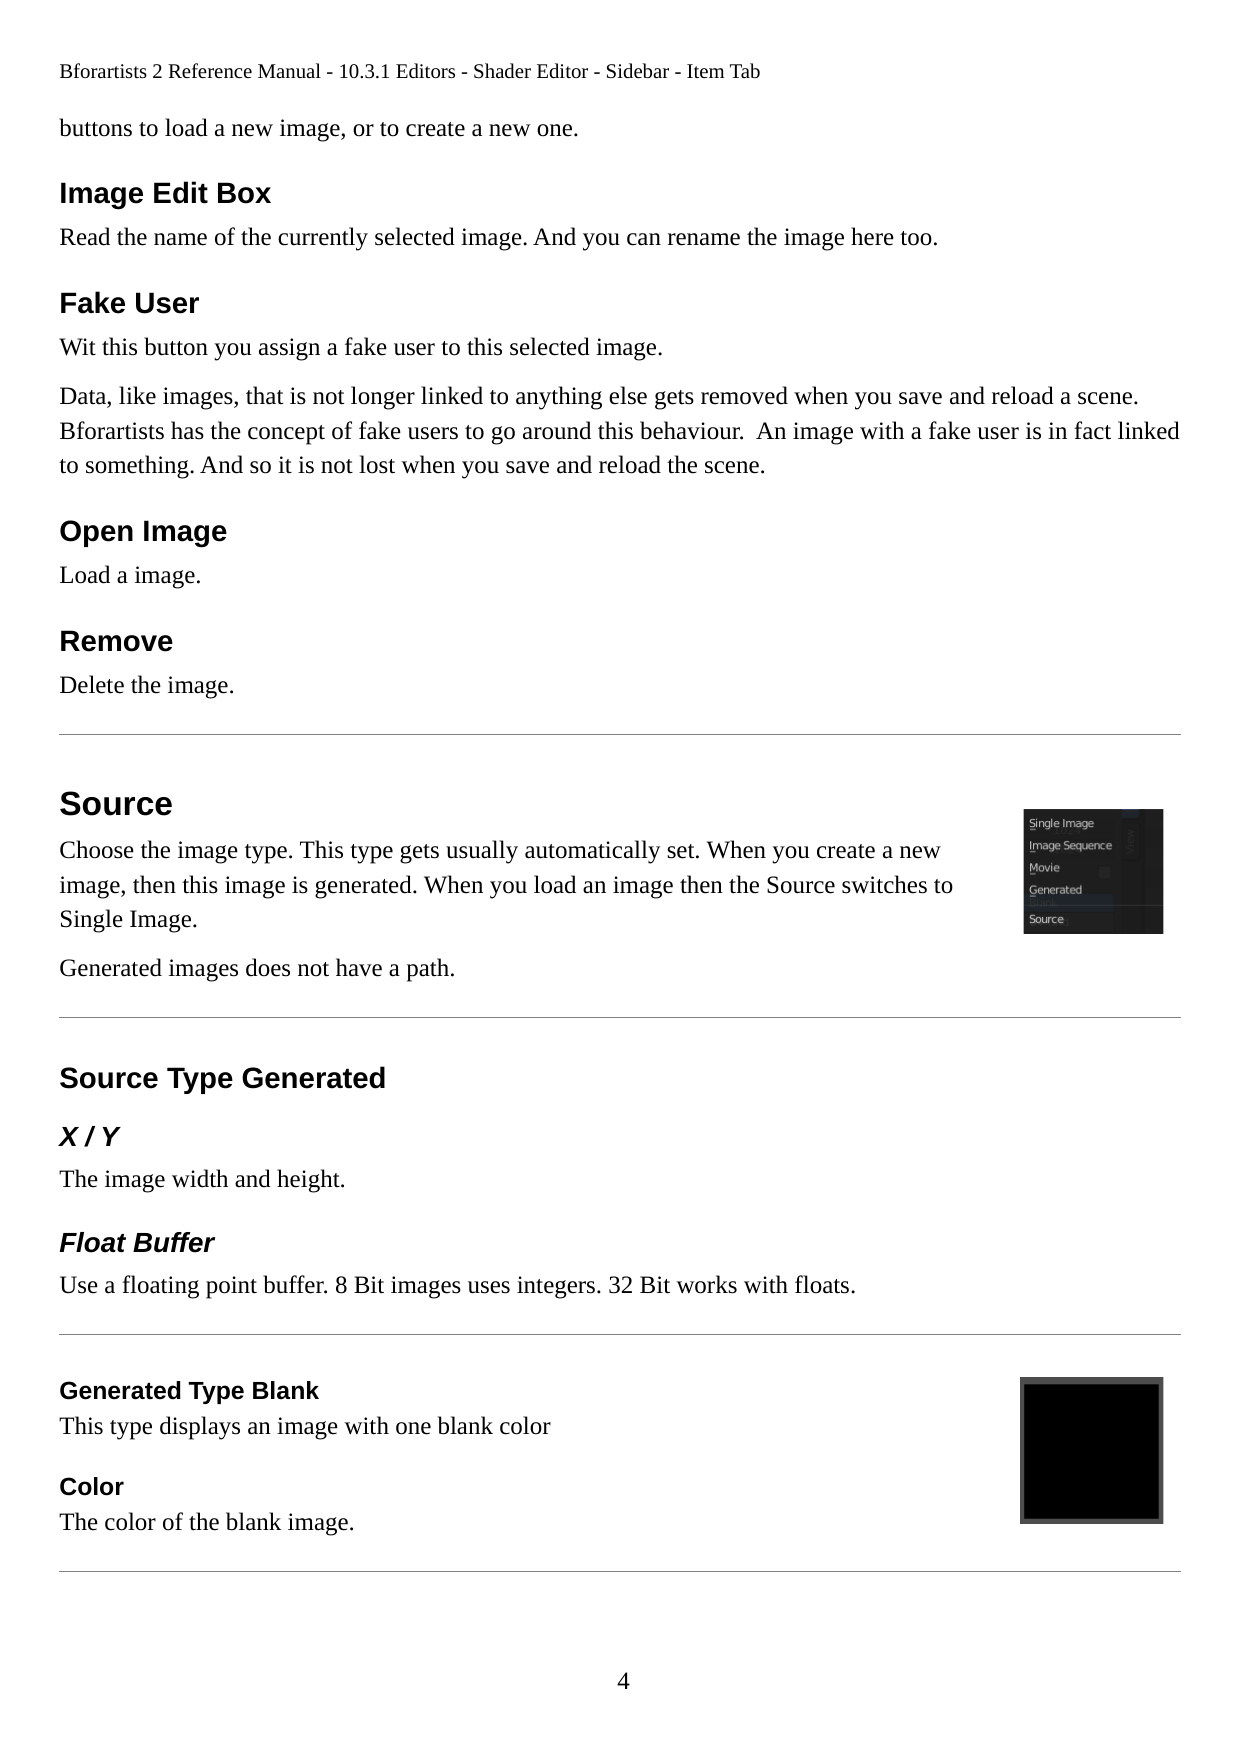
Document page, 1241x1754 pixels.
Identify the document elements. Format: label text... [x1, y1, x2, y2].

subtitle Image Edit Box [59, 176, 1181, 210]
subtitle [1164, 1472, 1181, 1501]
subtitle Generated Type Blank [59, 1376, 1181, 1404]
subtitle Source [59, 784, 1181, 823]
picture [1020, 1377, 1164, 1524]
subtitle X / Y [59, 1120, 1181, 1152]
subtitle Remove [59, 624, 1181, 658]
text This type displays an image with one blank color [59, 1411, 1020, 1439]
text The color of the blank image. [59, 1507, 1181, 1536]
text Read the name of the currently selected image. And you can rename the image here too. [59, 222, 1181, 251]
subtitle Open Image [59, 514, 1181, 548]
subtitle Source Type Generated [59, 1061, 1181, 1095]
text Delete the image. [59, 670, 1181, 699]
subtitle Color [59, 1472, 1020, 1501]
subtitle Fake User [59, 286, 1181, 320]
text Choose the image type. This type gets usually automatically set. When you create a new image, then this image is generated. When you load an image then the Source switches to Single Image. [59, 835, 1023, 933]
text Generated images does not have a path. [59, 953, 1181, 982]
picture [1023, 809, 1164, 934]
text Use a floating point buffer. 8 Bit images uses integers. 32 Bit works with floats. [59, 1270, 1181, 1299]
text Load a image. [59, 560, 1181, 589]
text buttons to load a new image, or to create a new one. [59, 113, 1181, 141]
text Wit this button you assign a fake user to this selected image. [59, 332, 1181, 361]
text The image width and height. [59, 1164, 1181, 1193]
subtitle Float Buffer [59, 1226, 1181, 1258]
text Data, like images, that is not longer linked to anything else gets removed when you save and reload a scene. Bforartists has the concept of fake users to go around this behaviour. An image with a fake user is in fact linked to something. And so it is not lost when you save and reload the scene. [59, 381, 1181, 479]
